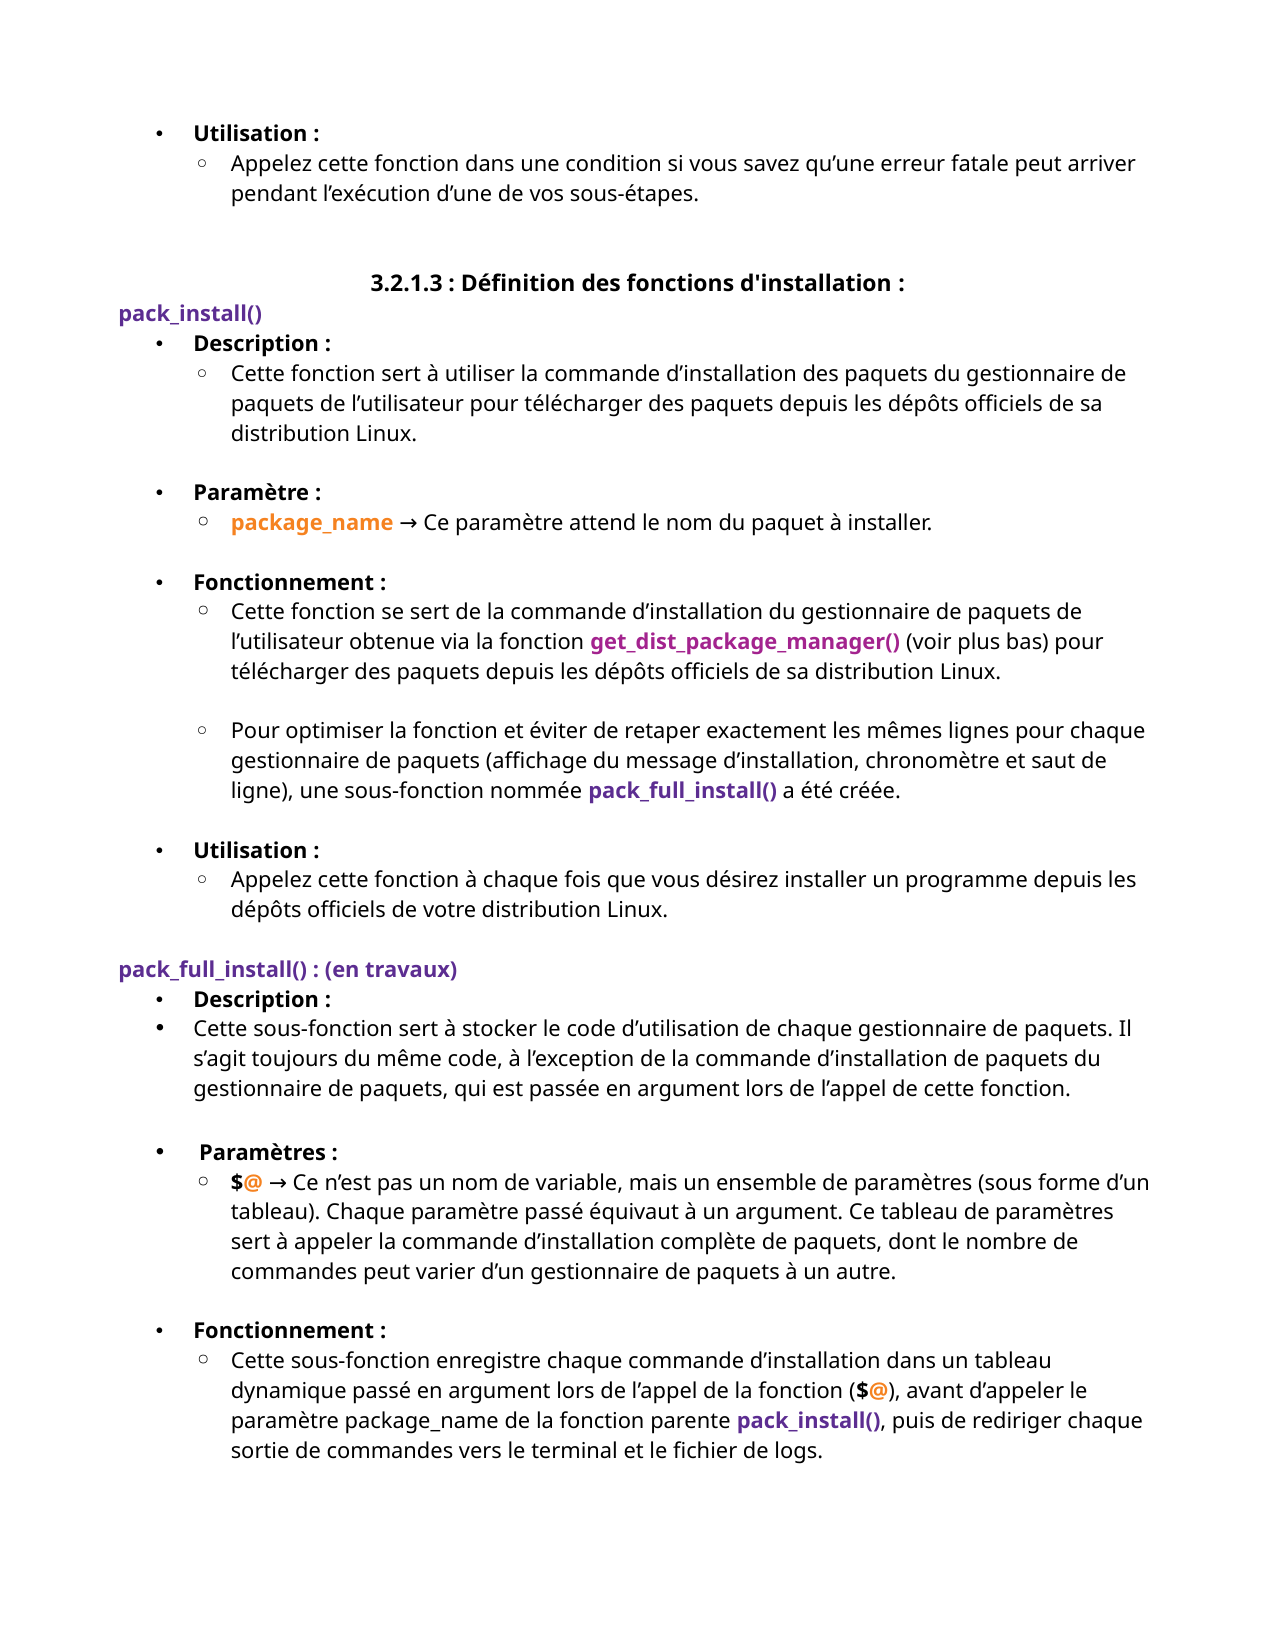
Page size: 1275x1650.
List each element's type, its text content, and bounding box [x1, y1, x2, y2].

list Description : [156, 328, 1157, 358]
list Cette fonction sert à utiliser la commande d’installation des paquets du gestionnaire de paquets de l’utilisateur pour télécharger des paquets depuis les dépôts officiels de sa distribution Linux. [193, 358, 1157, 447]
text pack_full_install() : (en travaux) [118, 954, 1157, 983]
list Utilisation : [156, 118, 1157, 148]
list Fonctionnement : [156, 566, 1157, 596]
list Paramètre : [156, 477, 1157, 507]
list Cette sous-fonction enregistre chaque commande d’installation dans un tableau dynamique passé en argument lors de l’appel de la fonction ($@), avant d’appeler le paramètre package_name de la fonction parente pack_install(), puis de rediriger chaque sortie de commandes vers le terminal et le fichier de logs. [193, 1345, 1157, 1464]
list Cette fonction se sert de la commande d’installation du gestionnaire de paquets de l’utilisateur obtenue via la fonction get_dist_package_manager() (voir plus bas) pour télécharger des paquets depuis les dépôts officiels de sa distribution Linux. [193, 596, 1157, 686]
text 3.2.1.3 : Définition des fonctions d'installation : [118, 267, 1157, 298]
list Utilisation : [156, 834, 1157, 864]
list Fonctionnement : [156, 1316, 1157, 1345]
list Paramètres : [156, 1137, 1157, 1167]
list Description : [156, 983, 1157, 1013]
list package_name → Ce paramètre attend le nom du paquet à installer. [193, 507, 1157, 537]
list Appelez cette fonction dans une condition si vous savez qu’une erreur fatale peut arriver pendant l’exécution d’une de vos sous-étapes. [193, 148, 1157, 207]
text pack_install() [118, 298, 1157, 328]
list $@ → Ce n’est pas un nom de variable, mais un ensemble de paramètres (sous forme d’un tableau). Chaque paramètre passé équivaut à un argument. Ce tableau de paramètres sert à appeler la commande d’installation complète de paquets, dont le nombre de commandes peut varier d’un gestionnaire de paquets à un autre. [193, 1167, 1157, 1286]
list Cette sous-fonction sert à stocker le code d’utilisation de chaque gestionnaire de paquets. Il s’agit toujours du même code, à l’exception de la commande d’installation de paquets du gestionnaire de paquets, qui est passée en argument lors de l’appel de cette fonction. [156, 1013, 1157, 1103]
list Appelez cette fonction à chaque fois que vous désirez installer un programme depuis les dépôts officiels de votre distribution Linux. [193, 864, 1157, 924]
list Pour optimiser la fonction et éviter de retaper exactement les mêmes lignes pour chaque gestionnaire de paquets (affichage du message d’installation, chronomètre et saut de ligne), une sous-fonction nommée pack_full_install() a été créée. [193, 715, 1157, 805]
